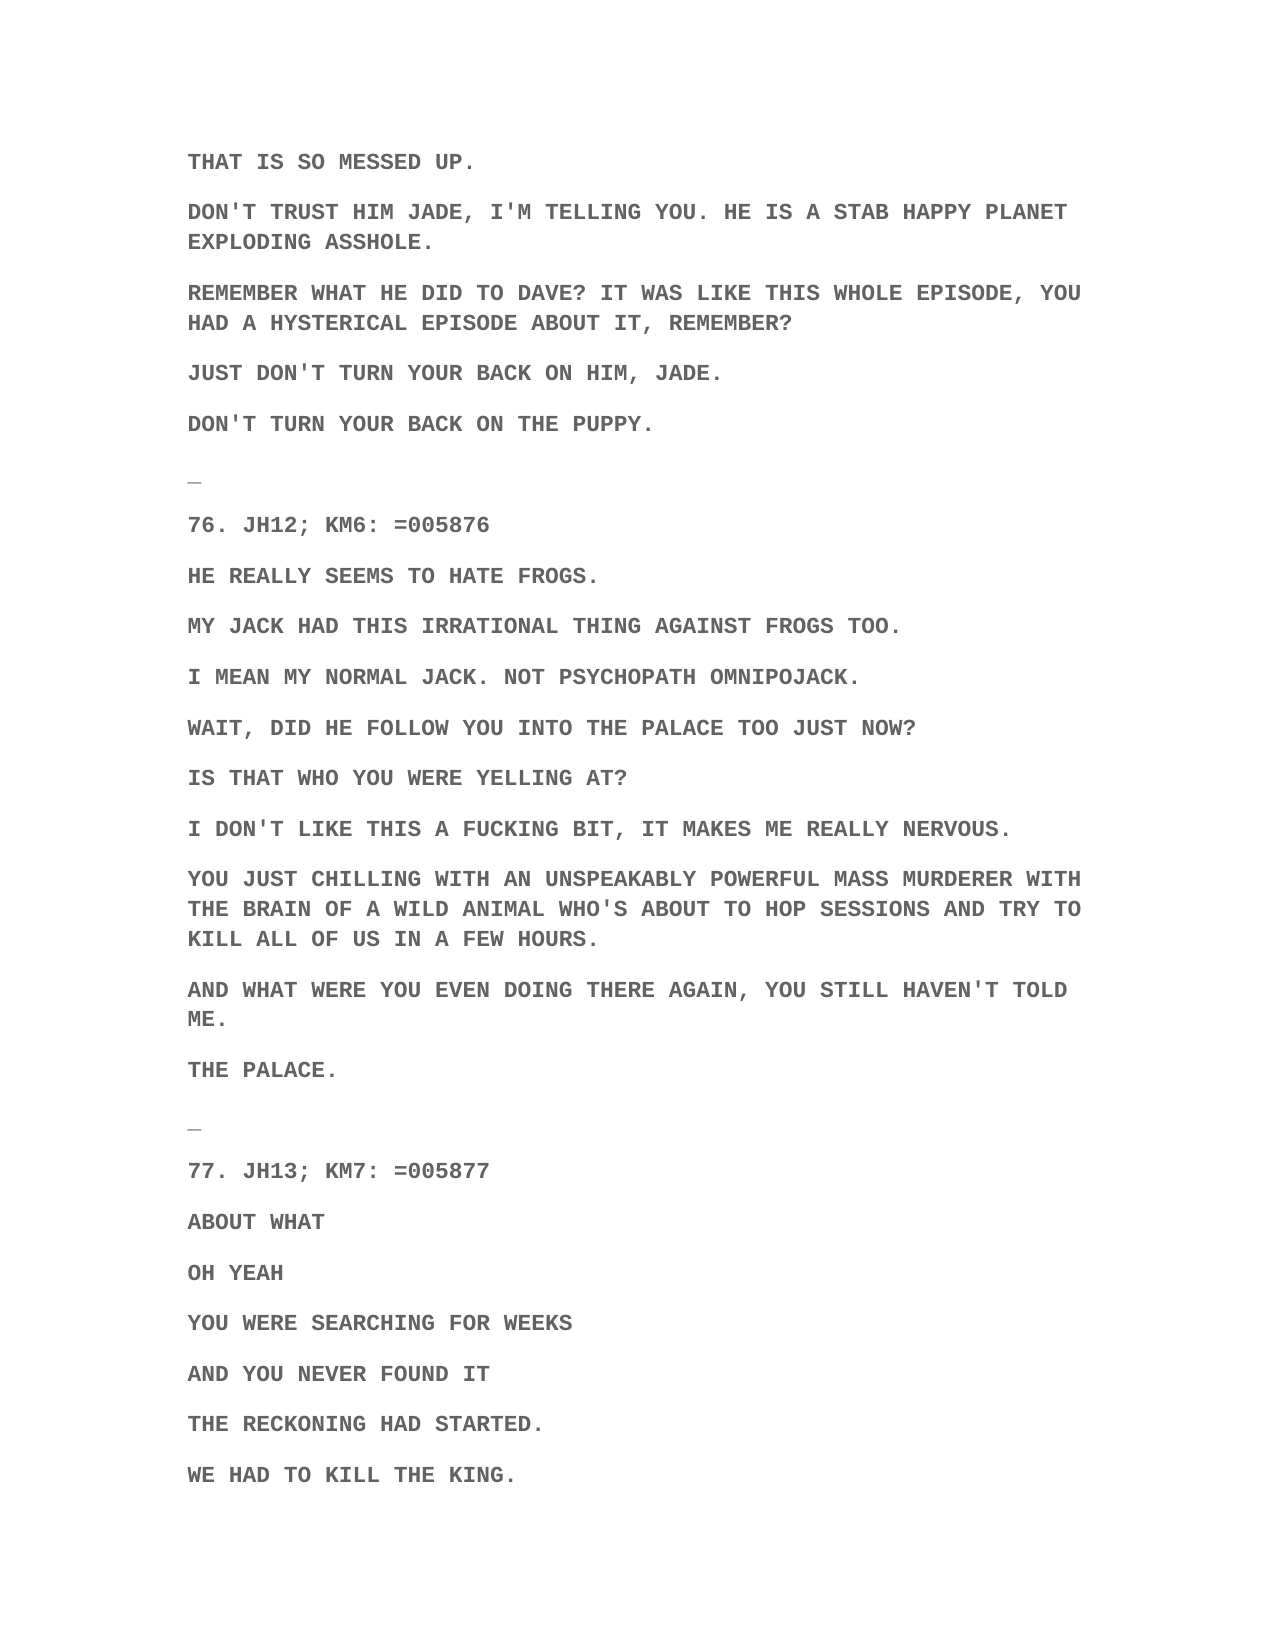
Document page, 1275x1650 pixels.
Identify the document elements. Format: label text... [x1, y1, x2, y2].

text 77. JH13; KM7: =005877 [187, 1159, 1087, 1186]
text I MEAN MY NORMAL JACK. NOT PSYCHOPATH OMNIPOJACK. [187, 665, 1087, 691]
text 76. JH12; KM6: =005876 [187, 513, 1087, 539]
text REMEMBER WHAT HE DID TO DAVE? IT WAS LIKE THIS WHOLE EPISODE, YOU HAD A HYSTERICAL EPISODE ABOUT IT, REMEMBER? [187, 281, 1087, 337]
text I DON'T LIKE THIS A FUCKING BIT, IT MAKES ME REALLY NERVOUS. [187, 817, 1087, 843]
text THAT IS SO MESSED UP. [187, 150, 1087, 176]
text YOU WERE SEARCHING FOR WEEKS [187, 1311, 1087, 1337]
text DON'T TURN YOUR BACK ON THE PUPPY. [187, 412, 1087, 438]
text _ [187, 1109, 1087, 1135]
text WAIT, DID HE FOLLOW YOU INTO THE PALACE TOO JUST NOW? [187, 716, 1087, 742]
text YOU JUST CHILLING WITH AN UNSPEAKABLY POWERFUL MASS MURDERER WITH THE BRAIN OF A WILD ANIMAL WHO'S ABOUT TO HOP SESSIONS AND TRY TO KILL ALL OF US IN A FEW HOURS. [187, 868, 1087, 953]
text HE REALLY SEEMS TO HATE FROGS. [187, 564, 1087, 590]
text DON'T TRUST HIM JADE, I'M TELLING YOU. HE IS A STAB HAPPY PLANET EXPLODING ASSHOLE. [187, 201, 1087, 256]
text WE HAD TO KILL THE KING. [187, 1463, 1087, 1489]
text OH YEAH [187, 1261, 1087, 1287]
text ABOUT WHAT [187, 1210, 1087, 1236]
text THE RECKONING HAD STARTED. [187, 1413, 1087, 1439]
text THE PALACE. [187, 1058, 1087, 1084]
text AND YOU NEVER FOUND IT [187, 1362, 1087, 1388]
text AND WHAT WERE YOU EVEN DOING THERE AGAIN, YOU STILL HAVEN'T TOLD ME. [187, 978, 1087, 1034]
text _ [187, 463, 1087, 489]
text JUST DON'T TURN YOUR BACK ON HIM, JADE. [187, 361, 1087, 387]
text MY JACK HAD THIS IRRATIONAL THING AGAINST FROGS TOO. [187, 614, 1087, 641]
text IS THAT WHO YOU WERE YELLING AT? [187, 766, 1087, 792]
